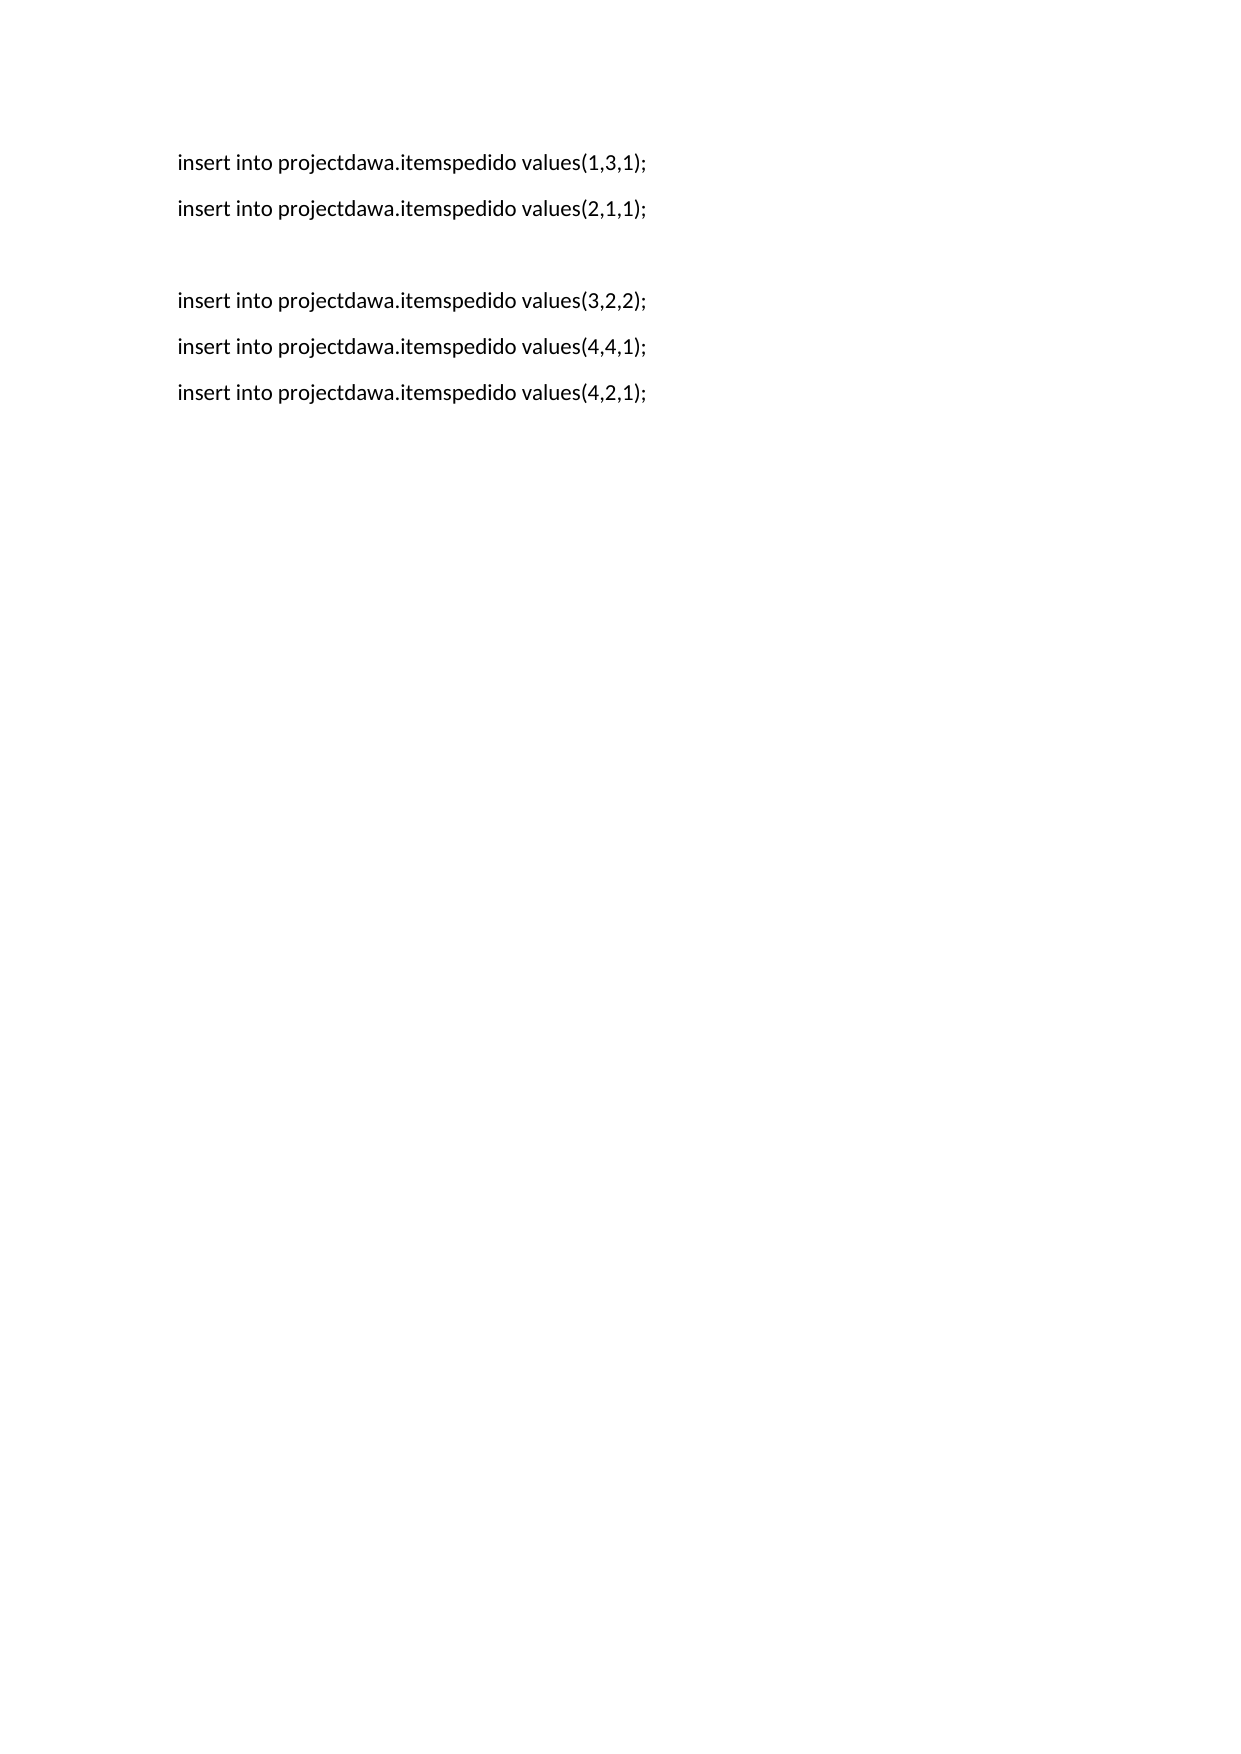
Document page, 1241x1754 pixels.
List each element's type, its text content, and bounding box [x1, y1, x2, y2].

text insert into projectdawa.itemspedido values(1,3,1); [177, 148, 1063, 176]
text insert into projectdawa.itemspedido values(4,4,1); [177, 332, 1063, 360]
text insert into projectdawa.itemspedido values(3,2,2); [177, 286, 1063, 314]
text insert into projectdawa.itemspedido values(4,2,1); [177, 378, 1063, 406]
text insert into projectdawa.itemspedido values(2,1,1); [177, 194, 1063, 222]
